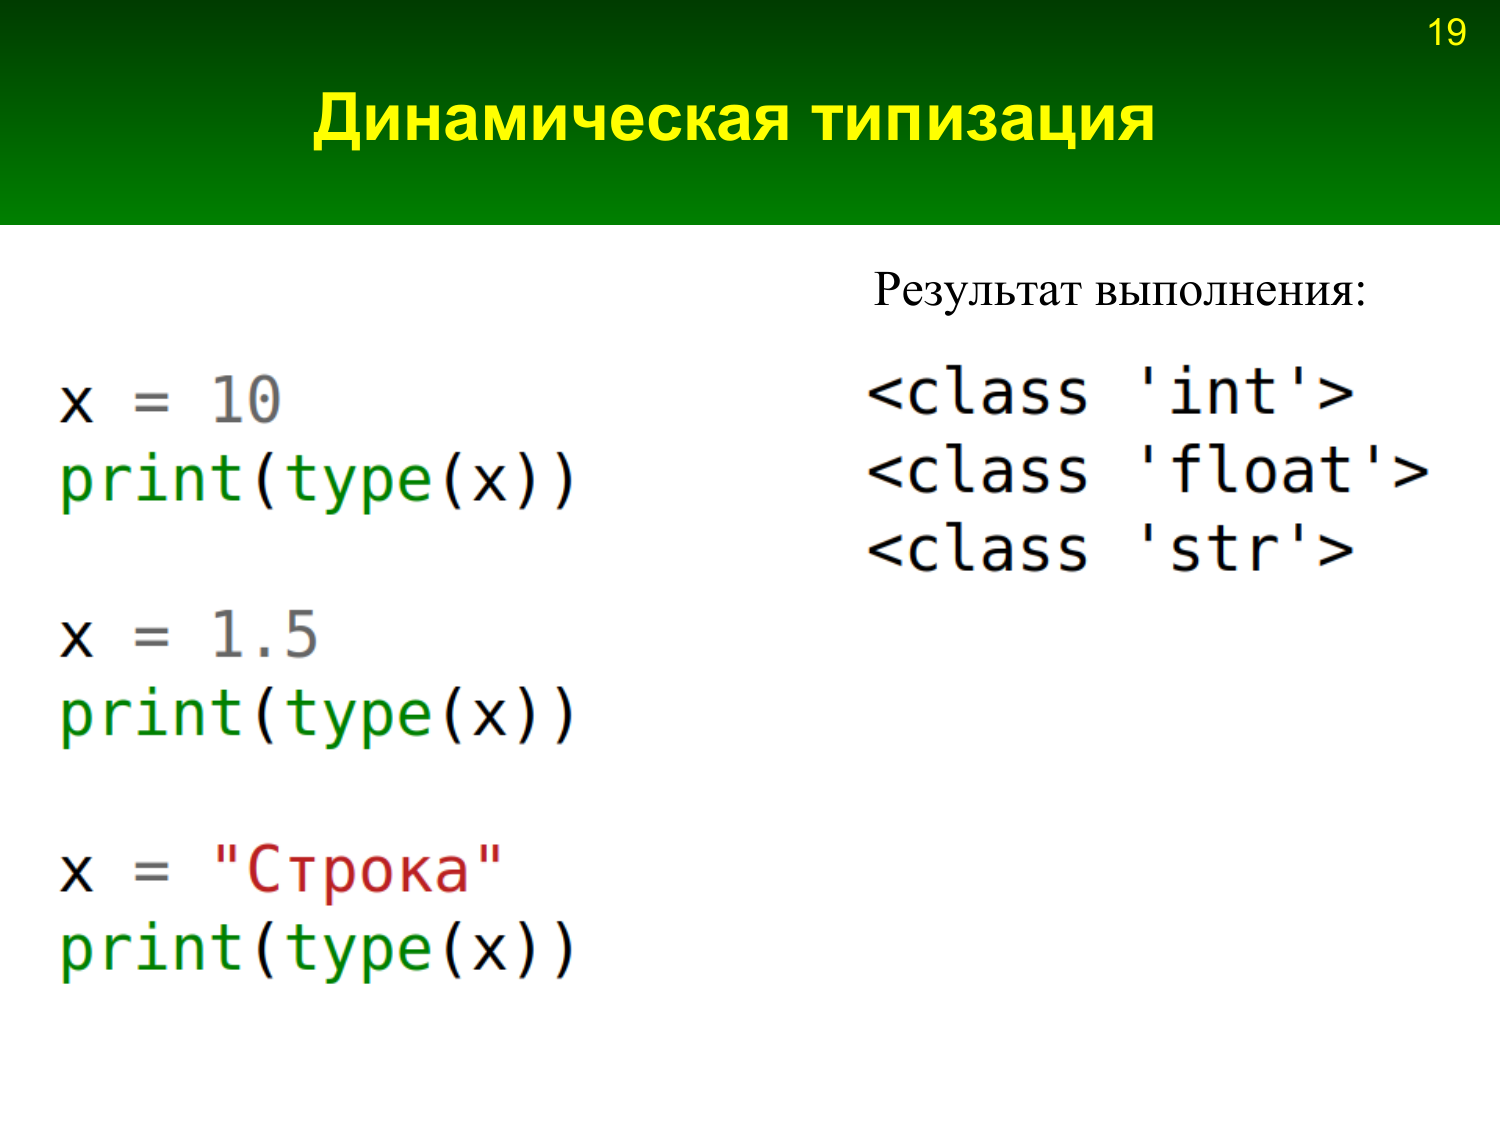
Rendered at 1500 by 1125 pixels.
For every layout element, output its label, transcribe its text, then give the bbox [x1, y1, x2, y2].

text_box Результат выполнения: [874, 248, 1383, 323]
picture [862, 348, 1438, 585]
picture [47, 360, 598, 1009]
title Динамическая типизация [47, 11, 1426, 215]
